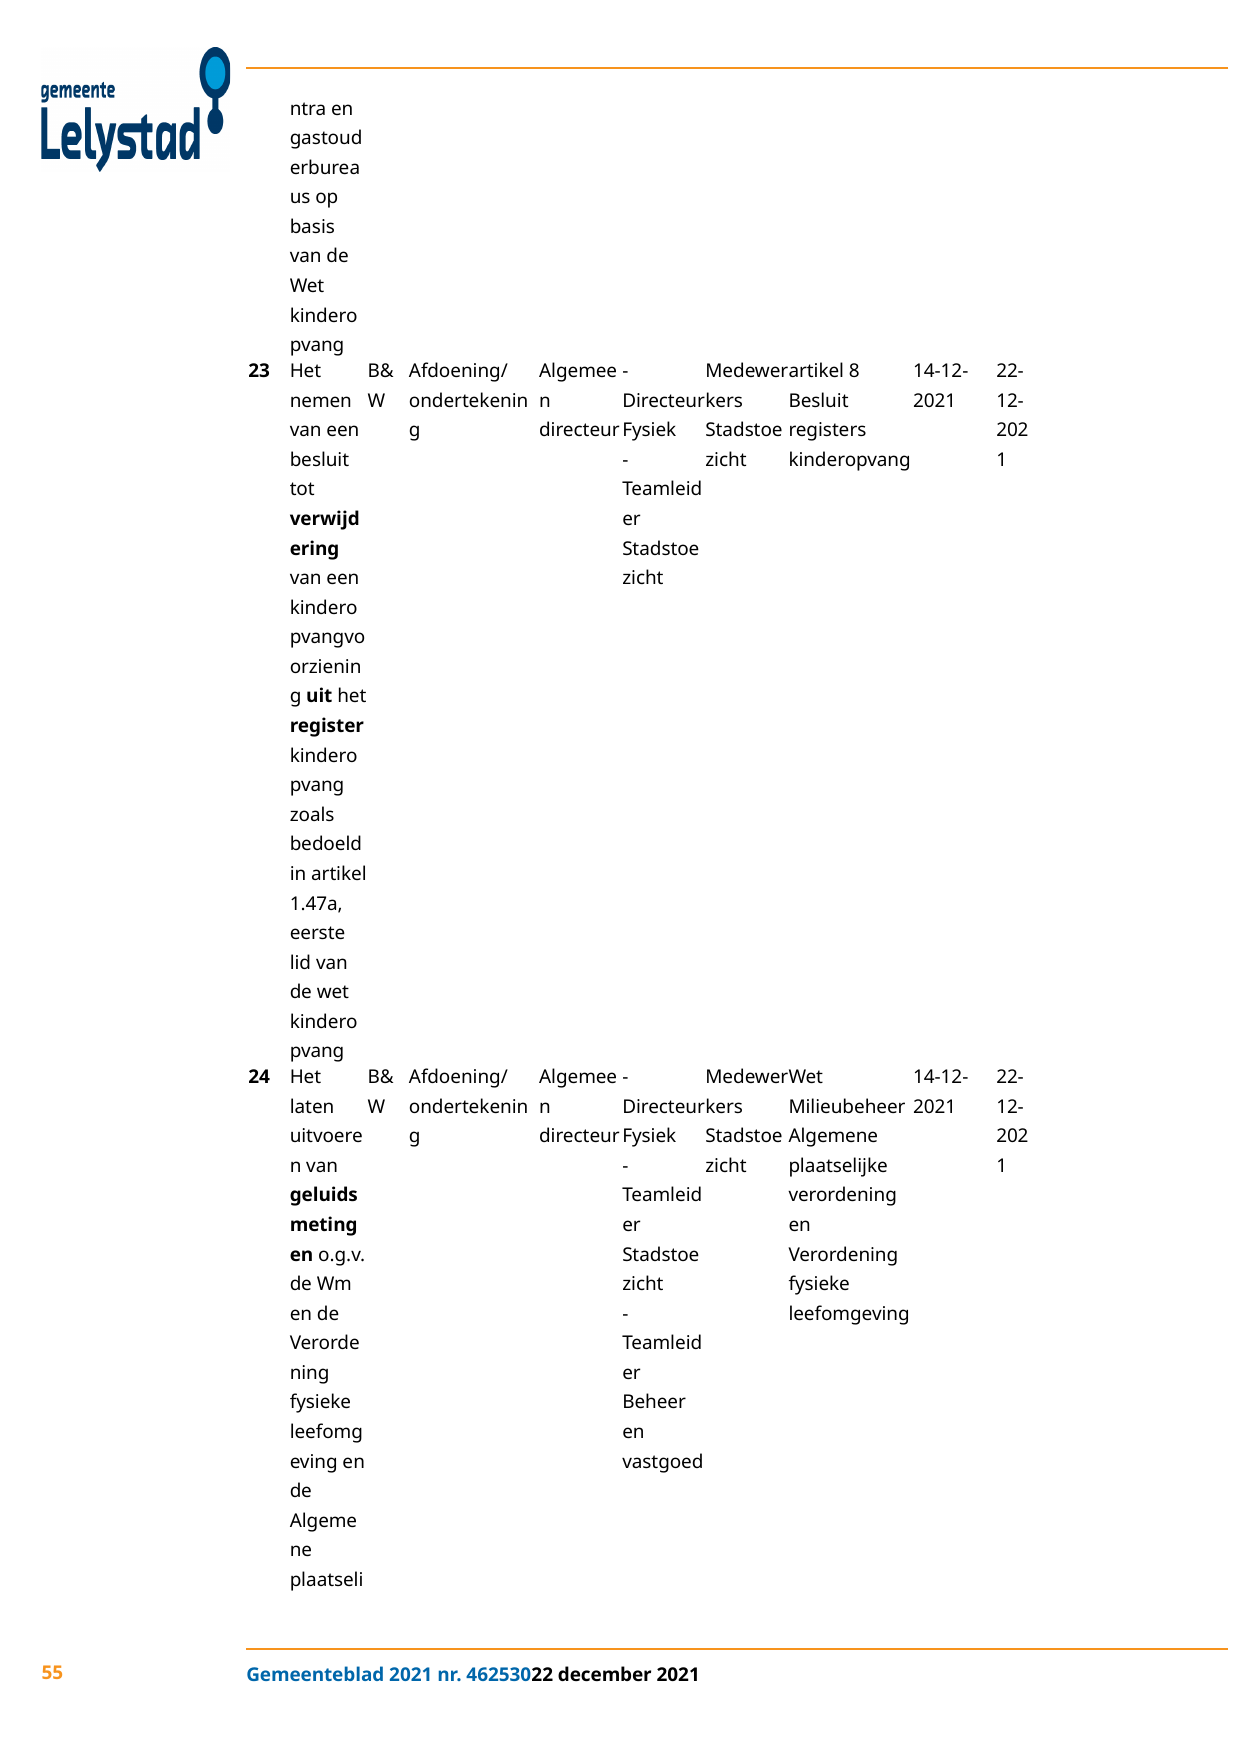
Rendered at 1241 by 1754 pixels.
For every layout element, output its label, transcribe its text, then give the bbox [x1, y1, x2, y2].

table_cell [248, 95, 289, 357]
table_cell Medewerkers Stadstoezicht [705, 357, 788, 1063]
table_cell 22-12-2021 [996, 1063, 1038, 1592]
table_cell Het laten uitvoeren van geluidsmetingen o.g.v. de Wm en de Verordening fysieke leefomgeving en de Algemene plaatseli [290, 1063, 367, 1592]
table_cell 22-12-2021 [996, 357, 1038, 1063]
table_cell artikel 8 Besluit registers kinderopvang [788, 357, 913, 1063]
table_cell B&W [367, 1063, 409, 1592]
table_cell [622, 95, 705, 357]
table_cell [1038, 1063, 1152, 1592]
table_cell Medewerkers Stadstoezicht [705, 1063, 788, 1592]
table_cell 24 [248, 1063, 289, 1592]
table_cell 14-12-2021 [913, 357, 996, 1063]
table_cell Algemeen directeur [539, 357, 622, 1063]
table_cell ntra en gastouderbureaus op basis van de Wet kinderopvang [290, 95, 367, 357]
table_cell Wet Milieubeheer Algemene plaatselijke verordening en Verordening fysieke leefomgeving [788, 1063, 913, 1592]
table_cell [913, 95, 996, 357]
table_cell 14-12-2021 [913, 1063, 996, 1592]
table_cell [1038, 95, 1152, 357]
table_cell Afdoening/ondertekening [409, 357, 539, 1063]
table_cell [539, 95, 622, 357]
table_cell - Directeur Fysiek - Teamleider Stadstoezicht - Teamleider Beheer en vastgoed [622, 1063, 705, 1592]
table_cell Afdoening/ondertekening [409, 1063, 539, 1592]
picture [41, 47, 231, 172]
table_cell [1038, 357, 1152, 1063]
table_cell Algemeen directeur [539, 1063, 622, 1592]
table_cell 23 [248, 357, 289, 1063]
table_cell [409, 95, 539, 357]
table_cell [367, 95, 409, 357]
table_cell [705, 95, 788, 357]
table_cell [788, 95, 913, 357]
table_cell B&W [367, 357, 409, 1063]
table_cell - Directeur Fysiek - Teamleider Stadstoezicht [622, 357, 705, 1063]
table_cell [996, 95, 1038, 357]
table_cell Het nemen van een besluit tot verwijdering van een kinderopvangvoorziening uit het register kinderopvang zoals bedoeld in artikel 1.47a, eerste lid van de wet kinderopvang [290, 357, 367, 1063]
